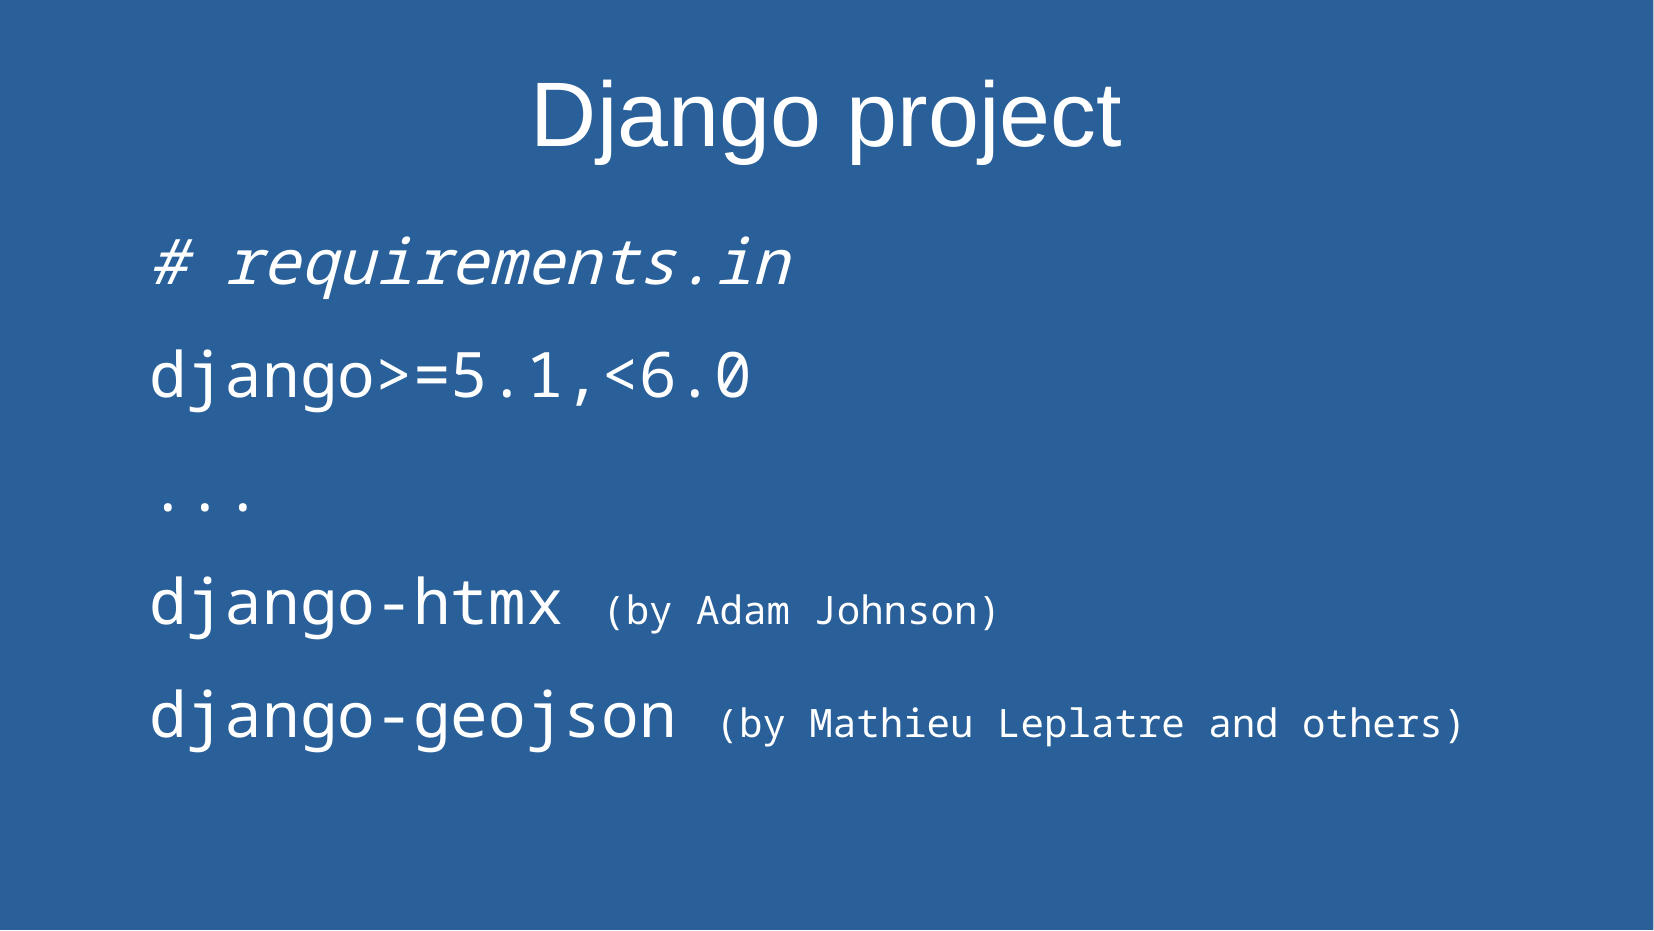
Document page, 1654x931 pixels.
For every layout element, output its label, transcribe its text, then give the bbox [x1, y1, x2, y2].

list # requirements.in django>=5.1,<6.0 ... django-htmx (by Adam Johnson) django-geojson (by Mathieu Leplatre and others) [82, 217, 1571, 758]
title Django project [82, 37, 1571, 193]
